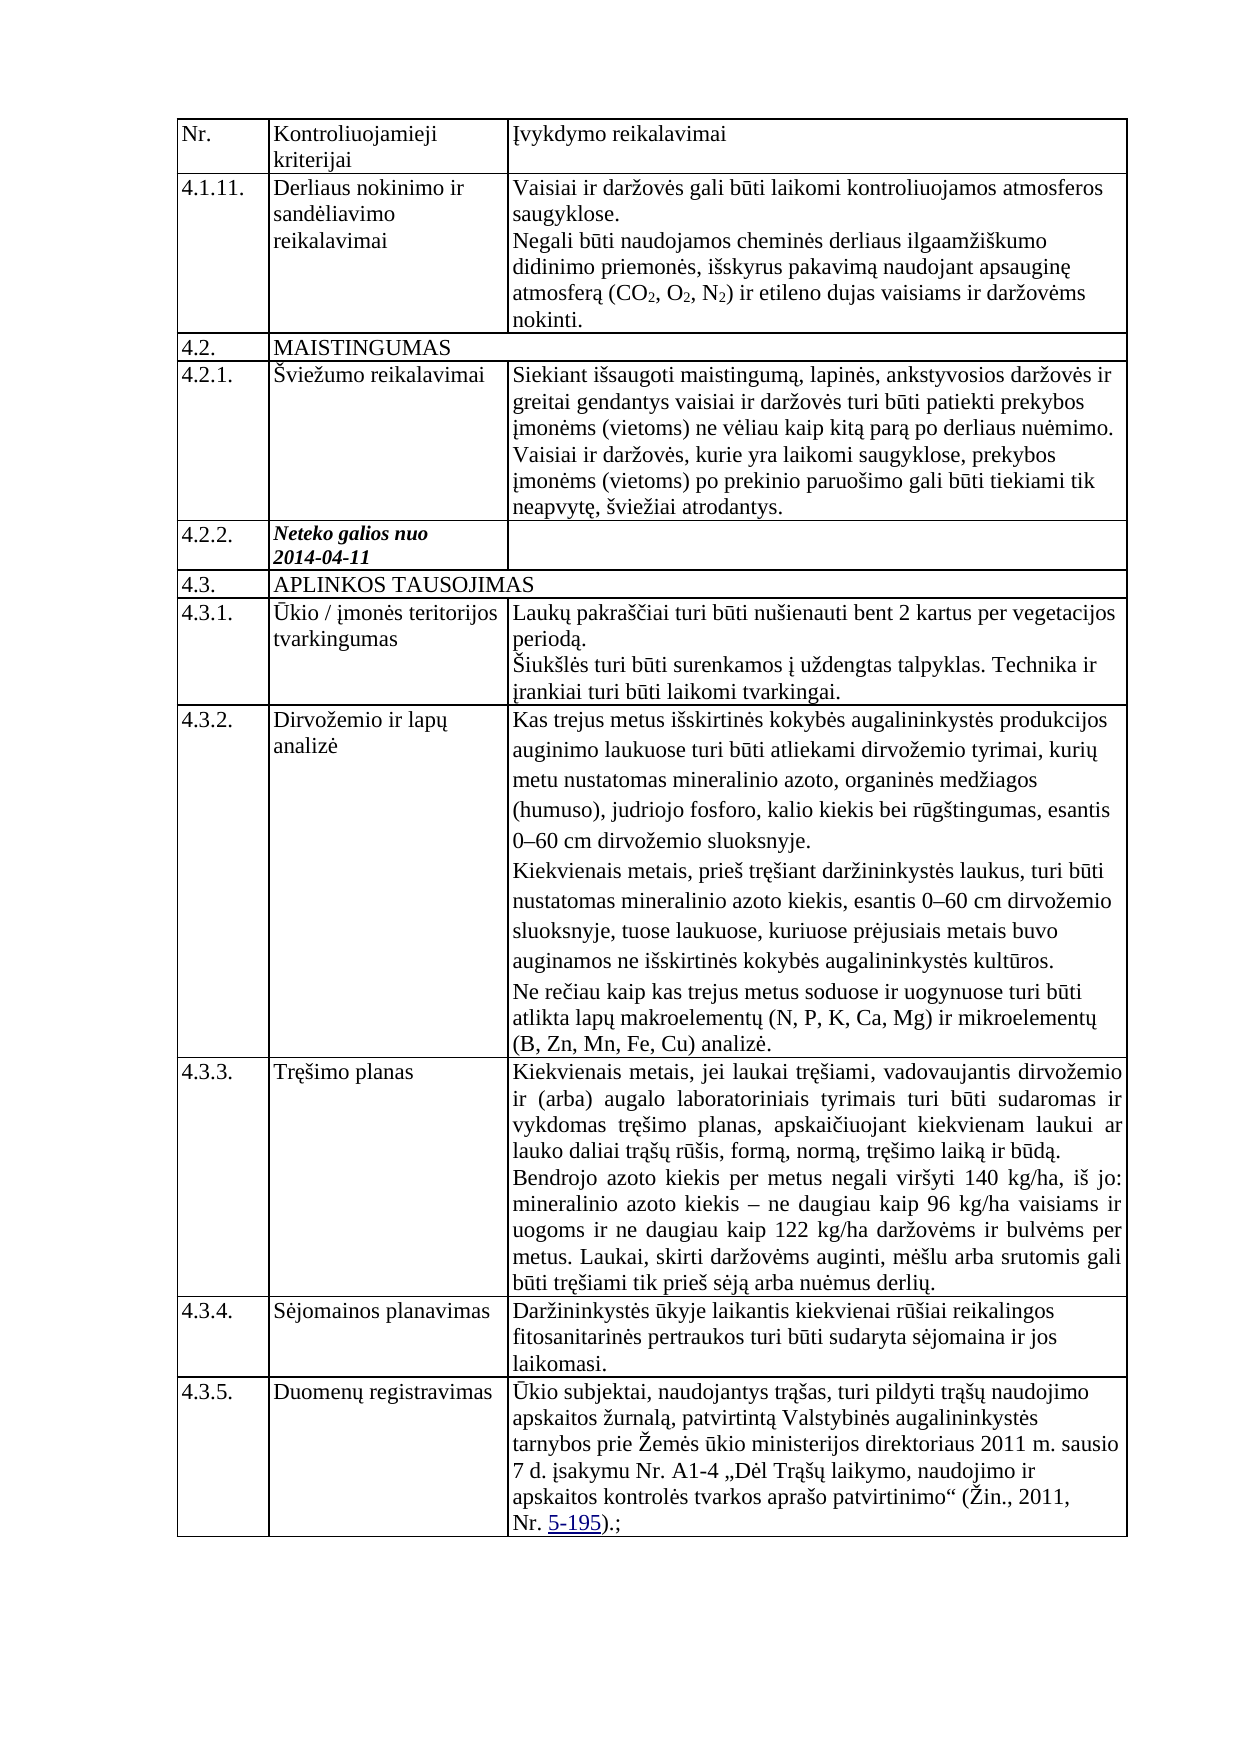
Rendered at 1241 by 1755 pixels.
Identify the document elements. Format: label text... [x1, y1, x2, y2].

table_cell 4.1.11. [178, 174, 268, 332]
table_cell APLINKOS TAUSOJIMAS [270, 571, 1126, 597]
table_cell Neteko galios nuo 2014-04-11 [270, 521, 507, 569]
table_cell 4.2.1. [178, 362, 268, 520]
table_cell 4.3.3. [178, 1058, 268, 1296]
table_cell 4.3.4. [178, 1297, 268, 1376]
table_cell 4.2.2. [178, 521, 268, 569]
table_cell 4.2. [178, 334, 268, 360]
table_cell Tręšimo planas [270, 1058, 507, 1296]
table_header Kontroliuojamieji kriterijai [270, 120, 507, 172]
table_cell Kiekvienais metais, jei laukai tręšiami, vadovaujantis dirvožemio ir (arba) augalo laboratoriniais tyrimais turi būti sudaromas ir vykdomas tręšimo planas, apskaičiuojant kiekvienam laukui ar lauko daliai trąšų rūšis, formą, normą, tręšimo laiką ir būdą. Bendrojo azoto kiekis per metus negali viršyti 140 kg/ha, iš jo: mineralinio azoto kiekis – ne daugiau kaip 96 kg/ha vaisiams ir uogoms ir ne daugiau kaip 122 kg/ha daržovėms ir bulvėms per metus. Laukai, skirti daržovėms auginti, mėšlu arba srutomis gali būti tręšiami tik prieš sėją arba nuėmus derlių. [509, 1058, 1126, 1296]
table_cell Vaisiai ir daržovės gali būti laikomi kontroliuojamos atmosferos saugyklose. Negali būti naudojamos cheminės derliaus ilgaamžiškumo didinimo priemonės, išskyrus pakavimą naudojant apsauginę atmosferą (CO2, O2, N2) ir etileno dujas vaisiams ir daržovėms nokinti. [509, 174, 1126, 332]
table_cell Daržininkystės ūkyje laikantis kiekvienai rūšiai reikalingos fitosanitarinės pertraukos turi būti sudaryta sėjomaina ir jos laikomasi. [509, 1297, 1126, 1376]
table_cell Derliaus nokinimo ir sandėliavimo reikalavimai [270, 174, 507, 332]
table_cell Kas trejus metus išskirtinės kokybės augalininkystės produkcijos auginimo laukuose turi būti atliekami dirvožemio tyrimai, kurių metu nustatomas mineralinio azoto, organinės medžiagos (humuso), judriojo fosforo, kalio kiekis bei rūgštingumas, esantis 0–60 cm dirvožemio sluoksnyje. Kiekvienais metais, prieš tręšiant daržininkystės laukus, turi būti nustatomas mineralinio azoto kiekis, esantis 0–60 cm dirvožemio sluoksnyje, tuose laukuose, kuriuose prėjusiais metais buvo auginamos ne išskirtinės kokybės augalininkystės kultūros. Ne rečiau kaip kas trejus metus soduose ir uogynuose turi būti atlikta lapų makroelementų (N, P, K, Ca, Mg) ir mikroelementų (B, Zn, Mn, Fe, Cu) analizė. [509, 706, 1126, 1057]
table_header Nr. [178, 120, 268, 172]
table_cell Ūkio / įmonės teritorijos tvarkingumas [270, 599, 507, 704]
table_header Įvykdymo reikalavimai [509, 120, 1126, 172]
table_cell 4.3.2. [178, 706, 268, 1057]
table_cell 4.3.1. [178, 599, 268, 704]
table_cell Sėjomainos planavimas [270, 1297, 507, 1376]
table_cell [509, 521, 1126, 569]
table_cell MAISTINGUMAS [270, 334, 1126, 360]
table_cell 4.3. [178, 571, 268, 597]
table_cell Dirvožemio ir lapų analizė [270, 706, 507, 1057]
table_cell 4.3.5. [178, 1378, 268, 1536]
table_cell Duomenų registravimas [270, 1378, 507, 1536]
table_cell Siekiant išsaugoti maistingumą, lapinės, ankstyvosios daržovės ir greitai gendantys vaisiai ir daržovės turi būti patiekti prekybos įmonėms (vietoms) ne vėliau kaip kitą parą po derliaus nuėmimo. Vaisiai ir daržovės, kurie yra laikomi saugyklose, prekybos įmonėms (vietoms) po prekinio paruošimo gali būti tiekiami tik neapvytę, šviežiai atrodantys. [509, 362, 1126, 520]
table_cell Šviežumo reikalavimai [270, 362, 507, 520]
table_cell Ūkio subjektai, naudojantys trąšas, turi pildyti trąšų naudojimo apskaitos žurnalą, patvirtintą Valstybinės augalininkystės tarnybos prie Žemės ūkio ministerijos direktoriaus 2011 m. sausio 7 d. įsakymu Nr. A1-4 „Dėl Trąšų laikymo, naudojimo ir apskaitos kontrolės tvarkos aprašo patvirtinimo“ (Žin., 2011, Nr. 5-195).; [509, 1378, 1126, 1536]
table_cell Laukų pakraščiai turi būti nušienauti bent 2 kartus per vegetacijos periodą. Šiukšlės turi būti surenkamos į uždengtas talpyklas. Technika ir įrankiai turi būti laikomi tvarkingai. [509, 599, 1126, 704]
